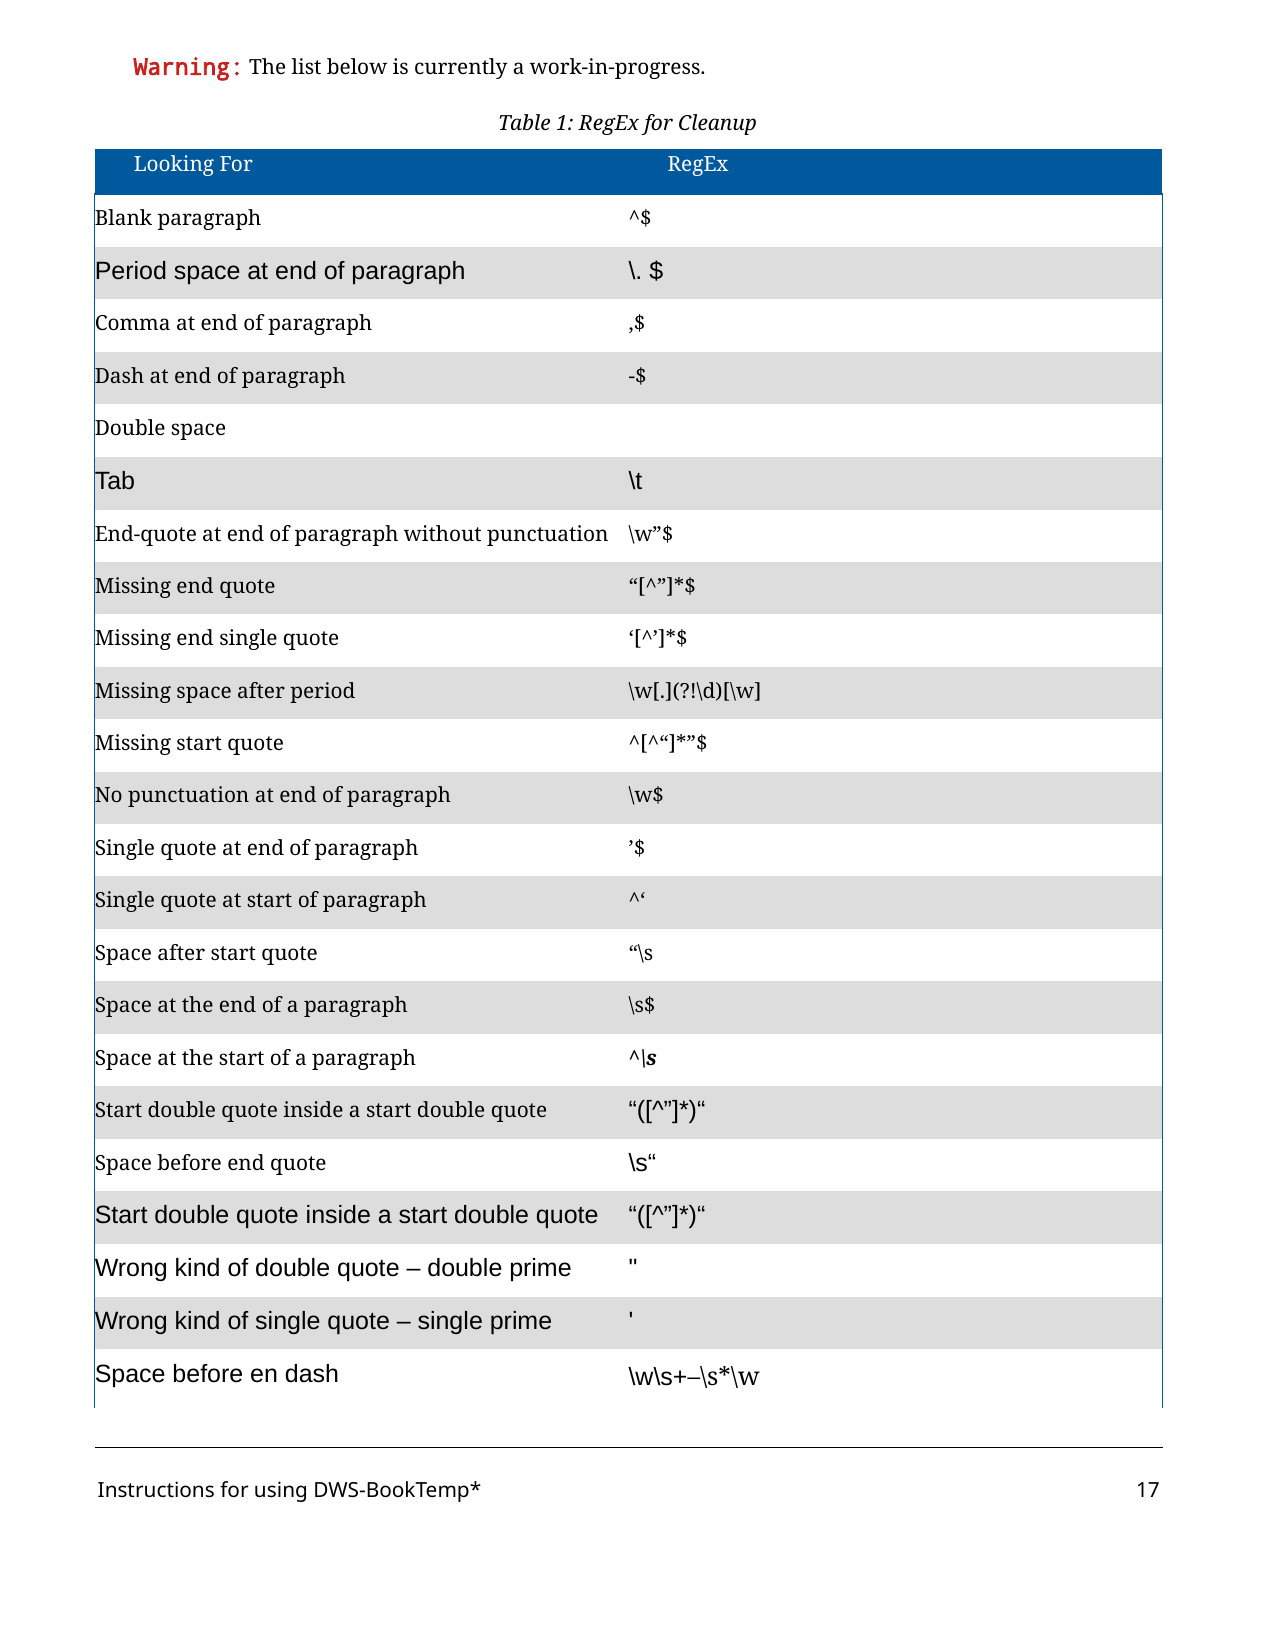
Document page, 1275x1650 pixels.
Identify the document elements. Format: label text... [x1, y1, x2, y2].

table_cell “[^”]*$ [628, 562, 1162, 614]
table_cell Missing end single quote [95, 615, 628, 667]
table_cell Wrong kind of single quote – single prime [95, 1297, 628, 1349]
table_cell “([^”]*)“ [628, 1086, 1162, 1139]
table_cell Start double quote inside a start double quote [95, 1086, 628, 1139]
table_header RegEx [628, 149, 1162, 193]
table_cell -$ [628, 352, 1162, 404]
table_cell ,$ [628, 300, 1162, 352]
table_cell ’$ [628, 824, 1162, 876]
table_cell Missing space after period [95, 667, 628, 719]
table_cell Space at the start of a paragraph [95, 1034, 628, 1086]
table_cell \w[.](?!\d)[\w] [628, 667, 1162, 719]
table_cell ^$ [628, 195, 1162, 247]
table_cell Space after start quote [95, 929, 628, 981]
table_cell No punctuation at end of paragraph [95, 772, 628, 824]
table_cell Missing start quote [95, 719, 628, 772]
table_cell “([^”]*)“ [628, 1191, 1162, 1244]
table_cell Start double quote inside a start double quote [95, 1191, 628, 1244]
table_cell ^[^“]*”$ [628, 719, 1162, 772]
text Table 1: RegEx for Cleanup [94, 108, 1162, 137]
table_cell Blank paragraph [95, 195, 628, 247]
table_cell \. $ [628, 247, 1162, 299]
table_header Looking For [95, 149, 628, 193]
table_cell ^\s [628, 1034, 1162, 1086]
table_cell \s$ [628, 981, 1162, 1034]
table_cell \w$ [628, 772, 1162, 824]
table_cell Period space at end of paragraph [95, 247, 628, 299]
table_cell " [628, 1244, 1162, 1297]
table_cell Dash at end of paragraph [95, 352, 628, 404]
table_cell ' [628, 1297, 1162, 1349]
table_cell Wrong kind of double quote – double prime [95, 1244, 628, 1297]
table_cell [628, 404, 1162, 457]
table_cell \s“ [628, 1139, 1162, 1191]
table_cell \w”$ [628, 510, 1162, 562]
table_cell Space at the end of a paragraph [95, 981, 628, 1034]
table_cell ^‘ [628, 876, 1162, 929]
table_cell Single quote at end of paragraph [95, 824, 628, 876]
table_cell Missing end quote [95, 562, 628, 614]
table_cell “\s [628, 929, 1162, 981]
table_cell \w\s+–\s*\w [628, 1350, 1162, 1408]
table_cell Space before end quote [95, 1139, 628, 1191]
table_cell Tab [95, 457, 628, 510]
table_cell ‘[^’]*$ [628, 615, 1162, 667]
table_cell Double space [95, 404, 628, 457]
table_cell Space before en dash [95, 1350, 628, 1408]
text Warning: The list below is currently a work-in-progress. [94, 52, 1162, 81]
table_cell Single quote at start of paragraph [95, 876, 628, 929]
table_cell Comma at end of paragraph [95, 300, 628, 352]
table_cell End-quote at end of paragraph without punctuation [95, 510, 628, 562]
table_cell \t [628, 457, 1162, 510]
